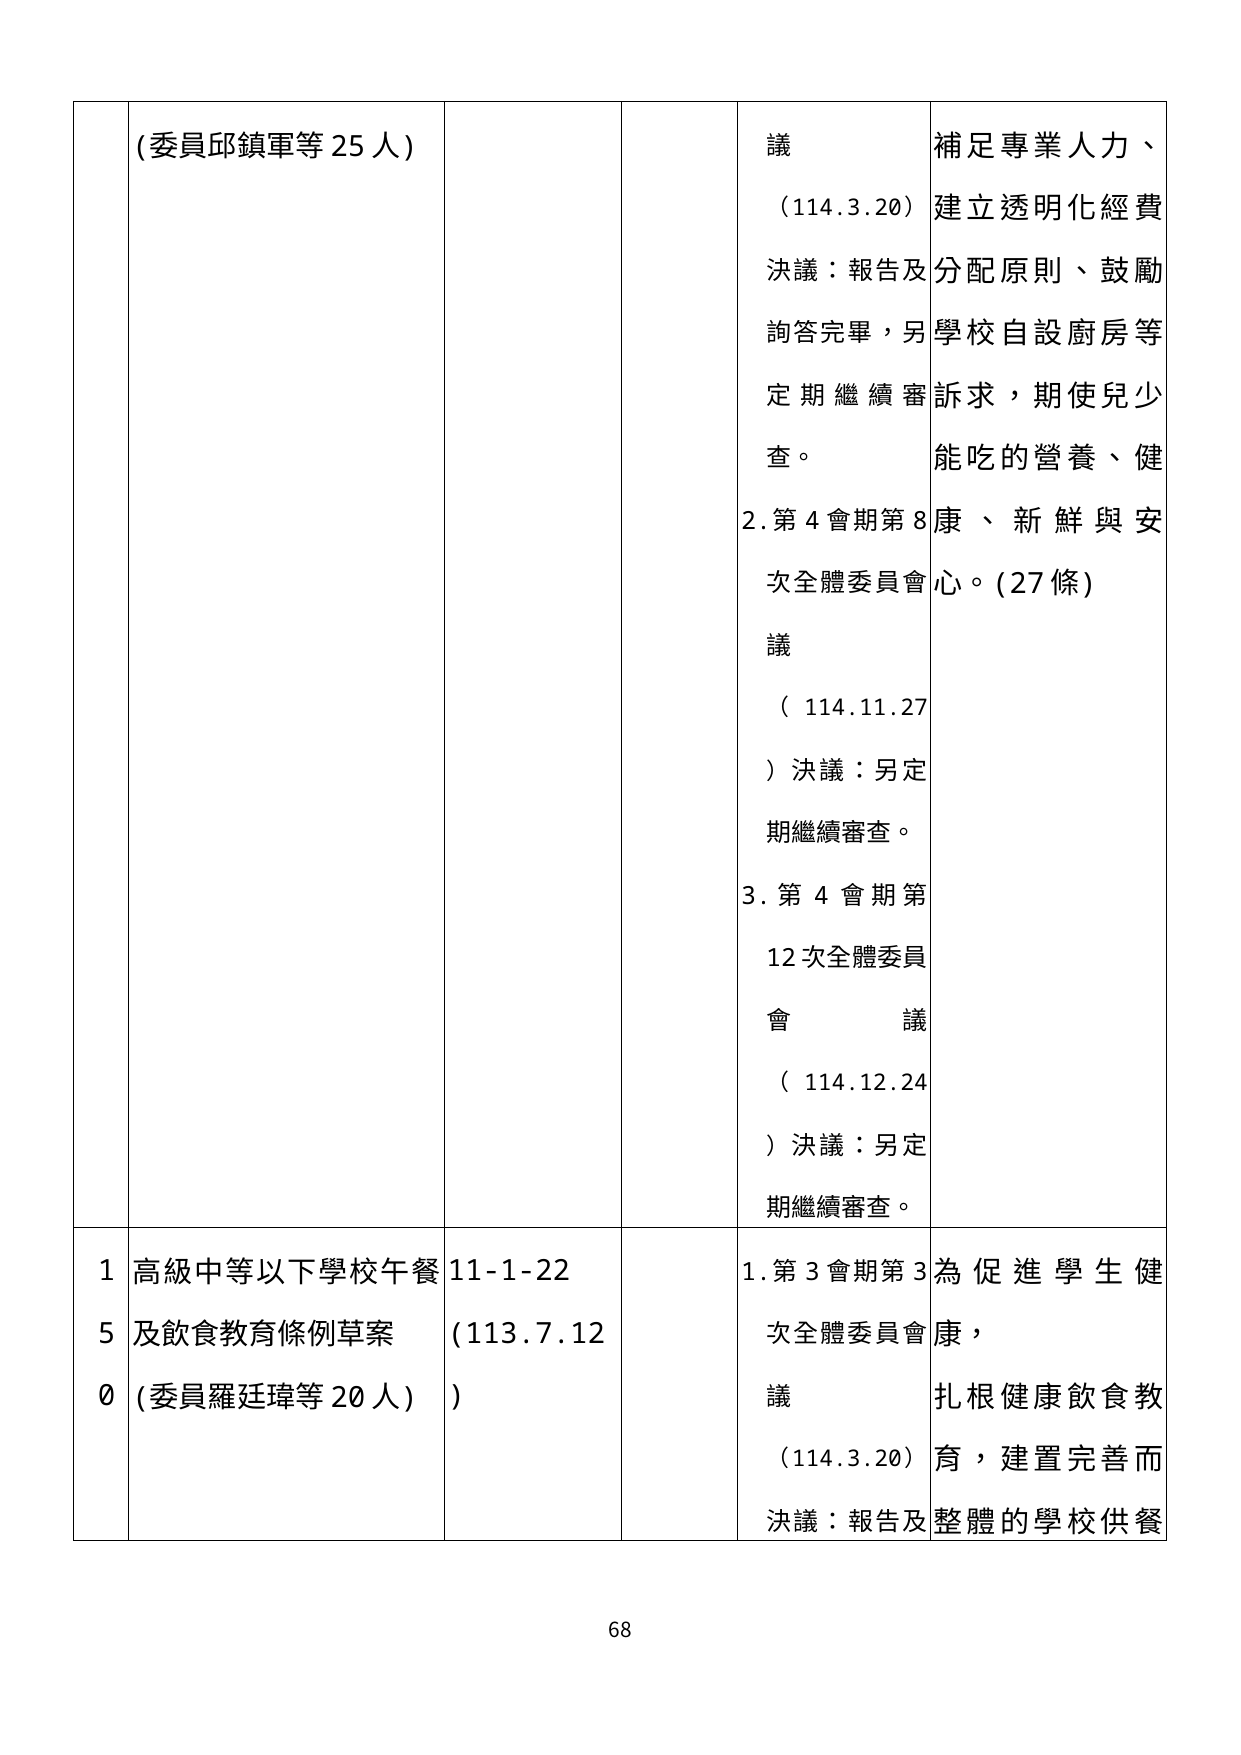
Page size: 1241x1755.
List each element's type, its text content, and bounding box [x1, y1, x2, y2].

table_cell [445, 102, 621, 1227]
table_cell 11-1-22 (113.7.12) [445, 1228, 621, 1540]
table_cell 為促進學生健康， 扎根健康飲食教育，建置完善而整體的學校供餐 [931, 1228, 1166, 1540]
table_cell [622, 102, 737, 1227]
table_cell 高級中等以下學校午餐及飲食教育條例草案 (委員羅廷瑋等20人) [129, 1228, 444, 1540]
table_cell [622, 1228, 737, 1540]
table_cell [74, 1228, 128, 1540]
table_cell 議（114.3.20）決議：報告及詢答完畢，另定期繼續審查。 2.第4會期第8次全體委員會議（114.11.27）決議：另定期繼續審查。 3.第4會期第12次全體委員會議（114.12.24）決議：另定期繼續審查。 [738, 102, 930, 1227]
table_cell [74, 102, 128, 1227]
table_cell 1.第3會期第3次全體委員會議（114.3.20）決議：報告及 [738, 1228, 930, 1540]
table_cell 補足專業人力、建立透明化經費分配原則、鼓勵學校自設廚房等訴求，期使兒少能吃的營養、健康、新鮮與安心。(27條) [931, 102, 1166, 1227]
table_cell (委員邱鎮軍等25人) [129, 102, 444, 1227]
